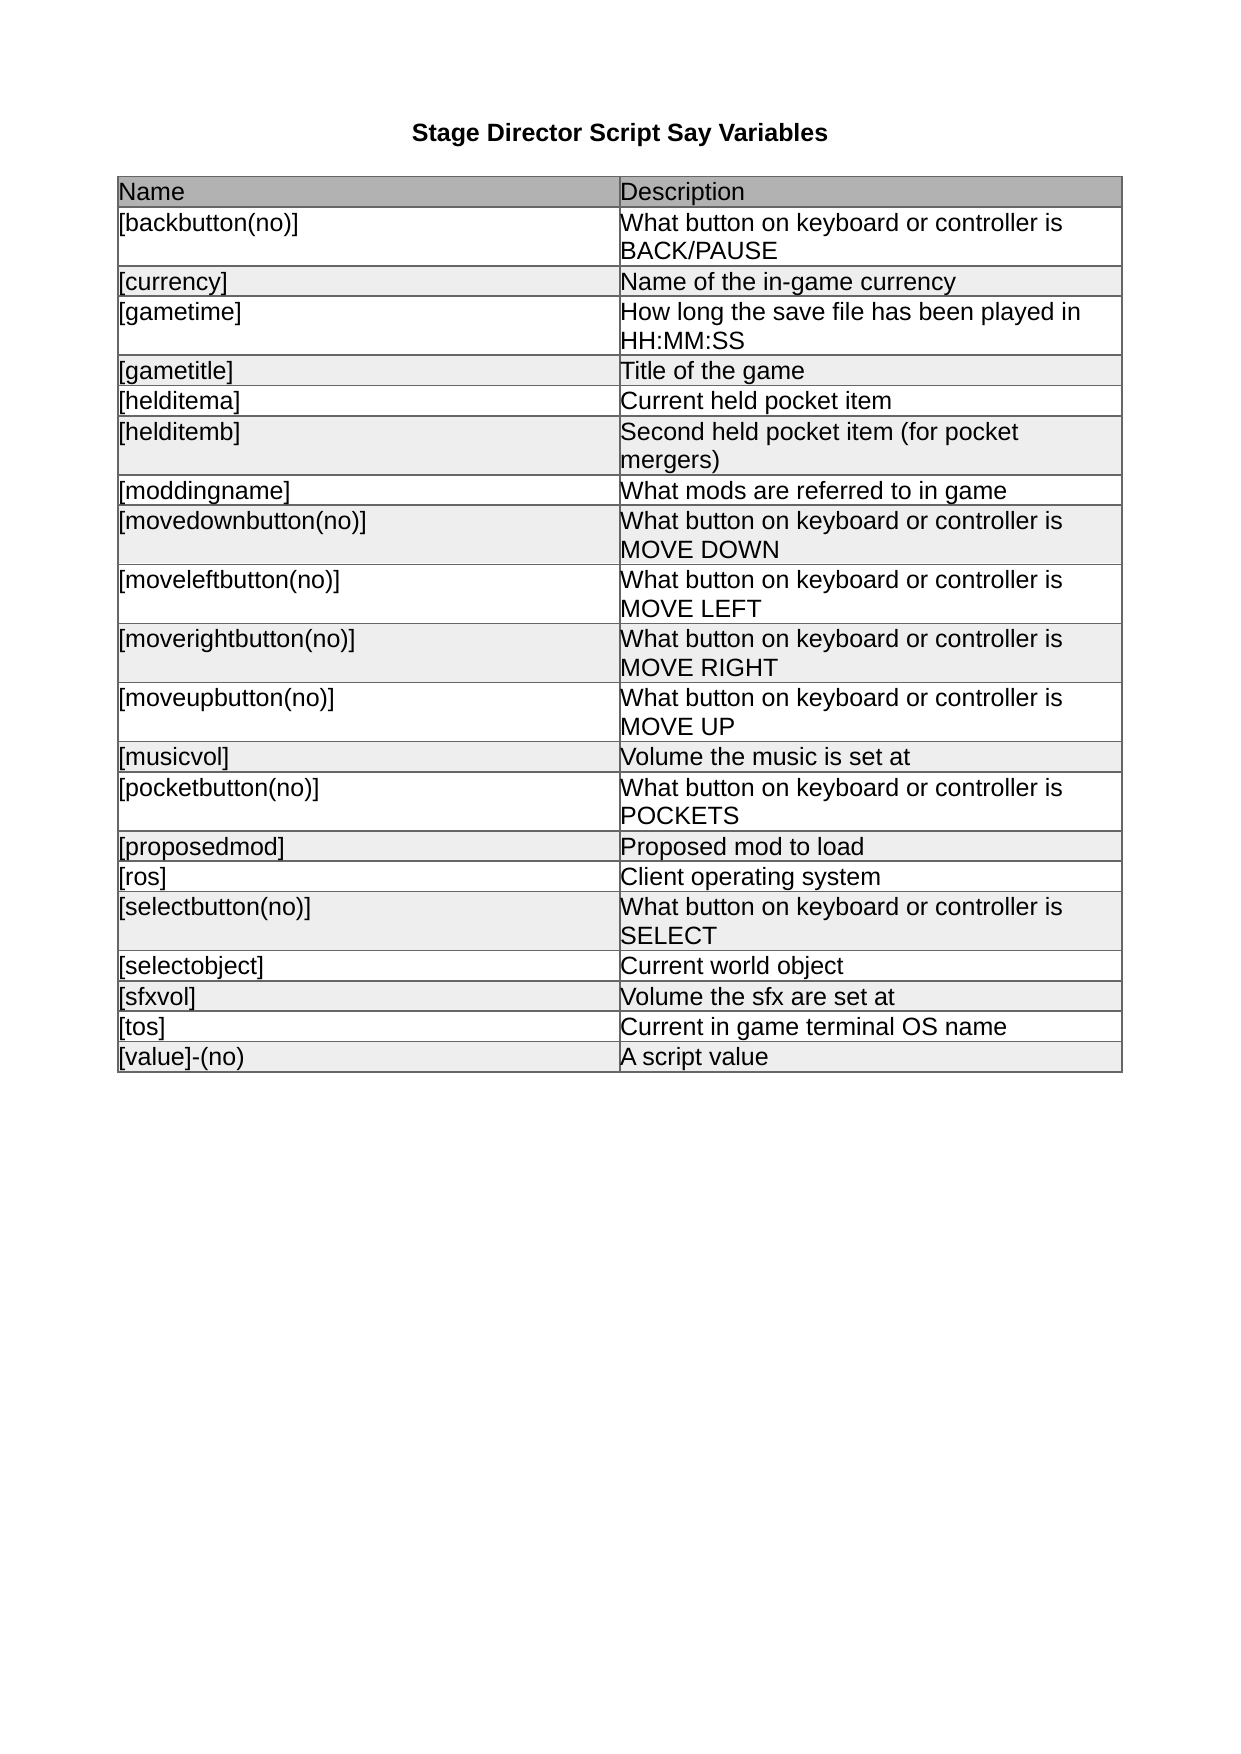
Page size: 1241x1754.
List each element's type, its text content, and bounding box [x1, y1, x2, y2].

table_cell [musicvol] [119, 742, 619, 771]
table_cell [helditema] [119, 386, 619, 415]
table_cell What mods are referred to in game [621, 476, 1121, 504]
table_cell [moveleftbutton(no)] [119, 565, 619, 622]
table_cell What button on keyboard or controller is BACK/PAUSE [621, 208, 1121, 265]
table_cell Current in game terminal OS name [621, 1012, 1121, 1041]
table_cell [value]-(no) [119, 1042, 619, 1071]
table_cell [proposedmod] [119, 832, 619, 860]
table_cell [gametitle] [119, 356, 619, 385]
table_cell Current held pocket item [621, 386, 1121, 415]
table_cell [moddingname] [119, 476, 619, 504]
table_cell Second held pocket item (for pocket mergers) [621, 417, 1121, 474]
subtitle Stage Director Script Say Variables [118, 118, 1122, 147]
table_cell What button on keyboard or controller is MOVE RIGHT [621, 624, 1121, 682]
table_cell [tos] [119, 1012, 619, 1041]
table_cell [backbutton(no)] [119, 208, 619, 265]
table_cell [helditemb] [119, 417, 619, 474]
table_cell [pocketbutton(no)] [119, 773, 619, 830]
table_cell [moveupbutton(no)] [119, 683, 619, 741]
table_cell [movedownbutton(no)] [119, 506, 619, 563]
table_cell Proposed mod to load [621, 832, 1121, 860]
table_cell [selectobject] [119, 951, 619, 980]
table_cell [ros] [119, 862, 619, 891]
table_header Name [119, 177, 619, 206]
table_cell Title of the game [621, 356, 1121, 385]
table_cell Volume the sfx are set at [621, 982, 1121, 1010]
table_cell Current world object [621, 951, 1121, 980]
table_cell Volume the music is set at [621, 742, 1121, 771]
table_cell [sfxvol] [119, 982, 619, 1010]
table_cell Name of the in-game currency [621, 267, 1121, 295]
table_cell How long the save file has been played in HH:MM:SS [621, 297, 1121, 354]
table_cell What button on keyboard or controller is MOVE LEFT [621, 565, 1121, 622]
table_cell [selectbutton(no)] [119, 892, 619, 950]
table_cell What button on keyboard or controller is MOVE UP [621, 683, 1121, 741]
table_cell What button on keyboard or controller is SELECT [621, 892, 1121, 950]
table_cell [currency] [119, 267, 619, 295]
table_cell What button on keyboard or controller is MOVE DOWN [621, 506, 1121, 563]
table_cell Client operating system [621, 862, 1121, 891]
table_cell [gametime] [119, 297, 619, 354]
table_cell A script value [621, 1042, 1121, 1071]
table_header Description [621, 177, 1121, 206]
table_cell What button on keyboard or controller is POCKETS [621, 773, 1121, 830]
table_cell [moverightbutton(no)] [119, 624, 619, 682]
